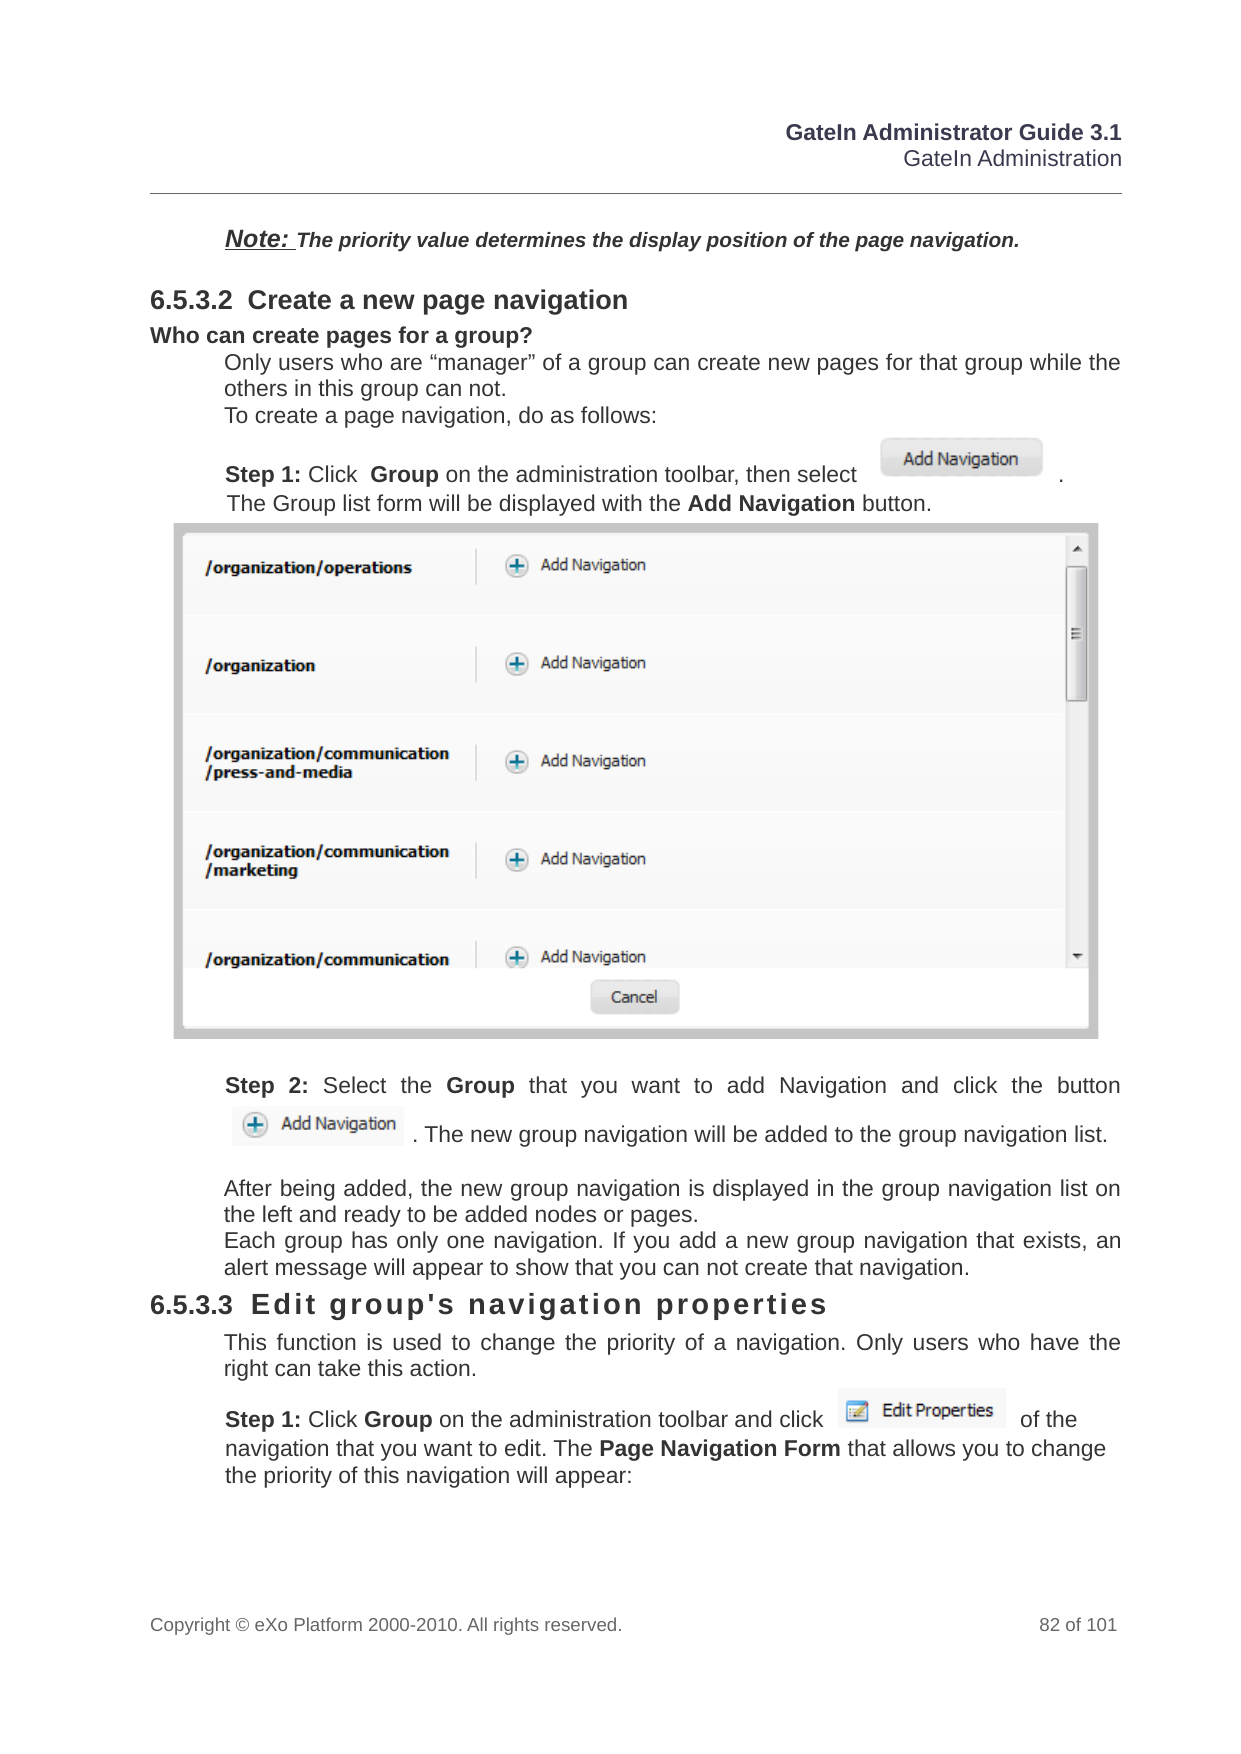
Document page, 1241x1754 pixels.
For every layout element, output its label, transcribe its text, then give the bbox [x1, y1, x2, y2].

subtitle Edit group's navigation properties [150, 1287, 1122, 1321]
list Step 1: Click Group on the administration toolbar, then select . [187, 428, 1122, 490]
text After being added, the new group navigation is displayed in the group navigation list on the left and ready to be added nodes or pages. [223, 1174, 1122, 1227]
text To create a page navigation, do as follows: [224, 402, 1122, 428]
picture [877, 435, 1051, 483]
subtitle Create a new page navigation [150, 284, 1122, 315]
picture [173, 523, 1099, 1039]
text This function is used to change the priority of a navigation. Only users who have the right can take this action. [223, 1328, 1122, 1381]
list Step 1: Click Group on the administration toolbar and click of the navigation that you want to edit. The Page Navigation Form that allows you to change the priority of this navigation will appear: [187, 1381, 1122, 1488]
picture [232, 1106, 405, 1146]
list Who can create pages for a group? [150, 322, 1122, 349]
list The Group list form will be displayed with the Add Navigation button. [189, 490, 1122, 516]
text Each group has only one navigation. If you add a new group navigation that exists, an alert message will appear to show that you can not create that navigation. [223, 1227, 1122, 1280]
list Note: The priority value determines the display position of the page navigation. [187, 223, 1122, 252]
list Step 2: Select the Group that you want to add Navigation and click the button . The new group navigation will be added to the group navigation list. [187, 1072, 1122, 1153]
text Only users who are “manager” of a group can create new pages for that group while the others in this group can not. [224, 349, 1122, 402]
picture [837, 1388, 1007, 1428]
